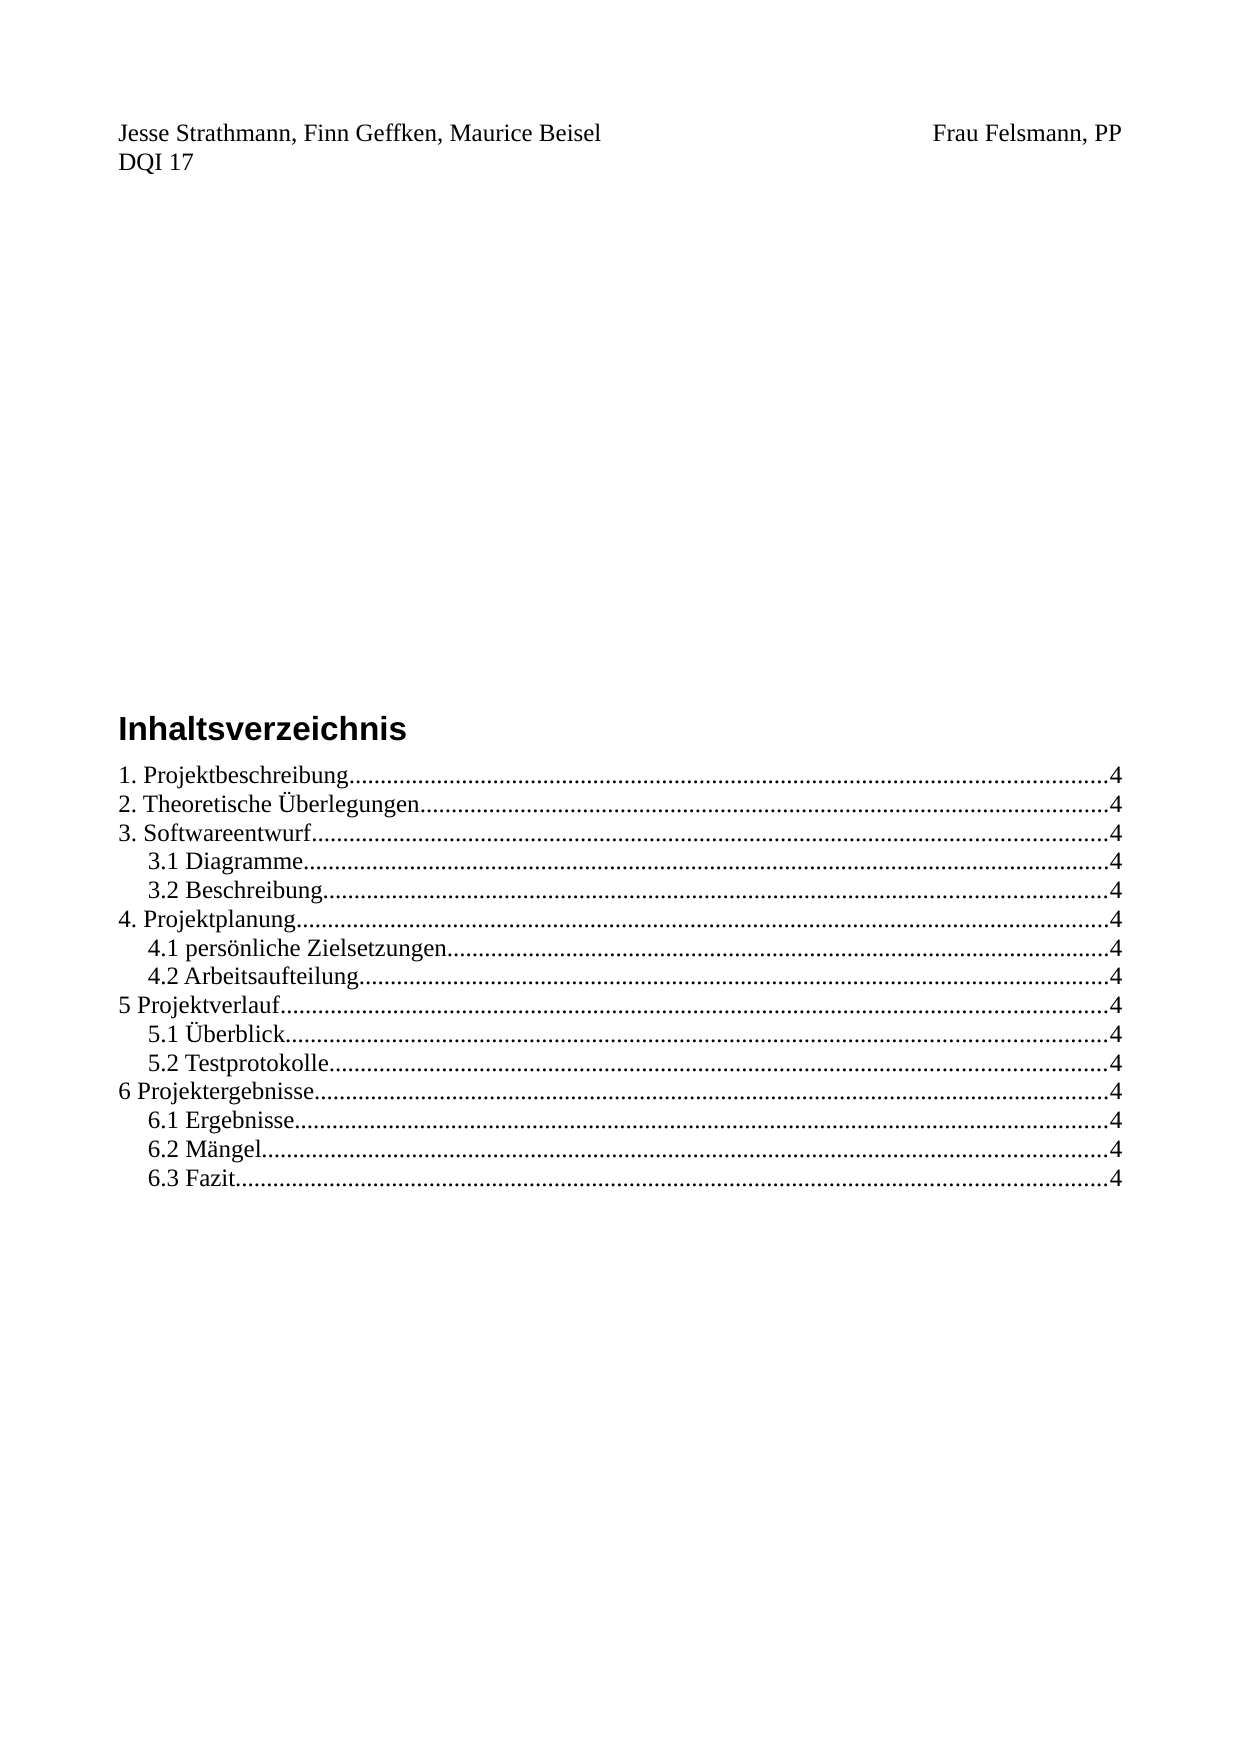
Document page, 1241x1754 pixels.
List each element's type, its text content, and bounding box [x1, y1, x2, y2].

text 4.1 persönliche Zielsetzungen 4 [148, 933, 1122, 961]
text 1. Projektbeschreibung 4 [118, 760, 1122, 789]
text 6.1 Ergebnisse 4 [148, 1105, 1122, 1134]
text 3.1 Diagramme 4 [148, 846, 1122, 875]
text 5.1 Überblick 4 [148, 1019, 1122, 1048]
text 5 Projektverlauf 4 [118, 990, 1122, 1019]
subtitle Inhaltsverzeichnis [118, 709, 1122, 748]
text 4. Projektplanung 4 [118, 904, 1122, 933]
text 4.2 Arbeitsaufteilung 4 [148, 961, 1122, 990]
text 3.2 Beschreibung 4 [148, 875, 1122, 904]
text 6.3 Fazit 4 [148, 1163, 1122, 1191]
text 6.2 Mängel 4 [148, 1134, 1122, 1163]
text 3. Softwareentwurf 4 [118, 818, 1122, 846]
text 5.2 Testprotokolle 4 [148, 1048, 1122, 1076]
text 2. Theoretische Überlegungen 4 [118, 789, 1122, 818]
text 6 Projektergebnisse 4 [118, 1076, 1122, 1105]
